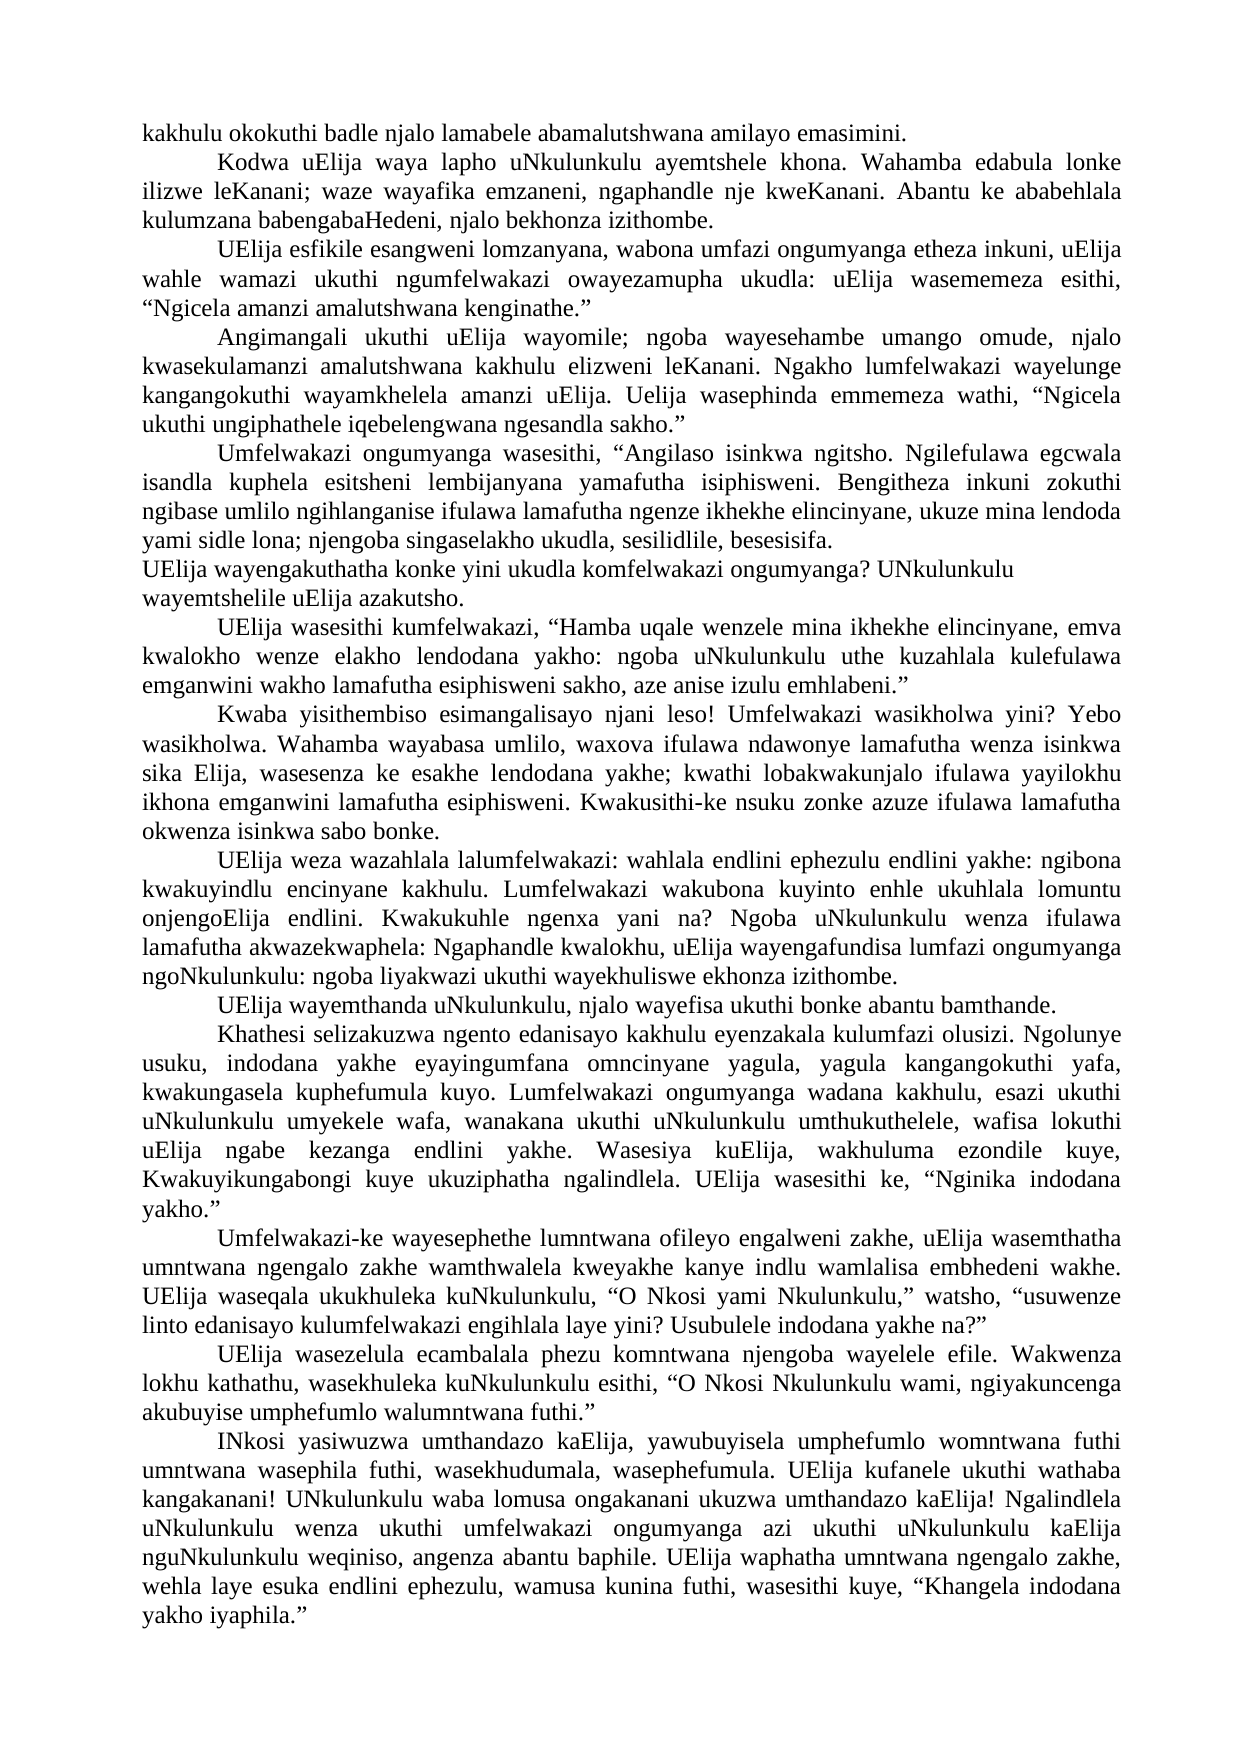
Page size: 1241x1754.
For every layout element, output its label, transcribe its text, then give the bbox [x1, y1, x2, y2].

text UElija weza wazahlala lalumfelwakazi: wahlala endlini ephezulu endlini yakhe: ngibona kwakuyindlu encinyane kakhulu. Lumfelwakazi wakubona kuyinto enhle ukuhlala lomuntu onjengoElija endlini. Kwakukuhle ngenxa yani na? Ngoba uNkulunkulu wenza ifulawa lamafutha akwazekwaphela: Ngaphandle kwalokhu, uElija wayengafundisa lumfazi ongumyanga ngoNkulunkulu: ngoba liyakwazi ukuthi wayekhuliswe ekhonza izithombe. [142, 845, 1122, 990]
text INkosi yasiwuzwa umthandazo kaElija, yawubuyisela umphefumlo womntwana futhi umntwana wasephila futhi, wasekhudumala, wasephefumula. UElija kufanele ukuthi wathaba kangakanani! UNkulunkulu waba lomusa ongakanani ukuzwa umthandazo kaElija! Ngalindlela uNkulunkulu wenza ukuthi umfelwakazi ongumyanga azi ukuthi uNkulunkulu kaElija nguNkulunkulu weqiniso, angenza abantu baphile. UElija waphatha umntwana ngengalo zakhe, wehla laye esuka endlini ephezulu, wamusa kunina futhi, wasesithi kuye, “Khangela indodana yakho iyaphila.” [142, 1426, 1122, 1629]
text Kwaba yisithembiso esimangalisayo njani leso! Umfelwakazi wasikholwa yini? Yebo wasikholwa. Wahamba wayabasa umlilo, waxova ifulawa ndawonye lamafutha wenza isinkwa sika Elija, wasesenza ke esakhe lendodana yakhe; kwathi lobakwakunjalo ifulawa yayilokhu ikhona emganwini lamafutha esiphisweni. Kwakusithi-ke nsuku zonke azuze ifulawa lamafutha okwenza isinkwa sabo bonke. [142, 699, 1122, 845]
text Angimangali ukuthi uElija wayomile; ngoba wayesehambe umango omude, njalo kwasekulamanzi amalutshwana kakhulu elizweni leKanani. Ngakho lumfelwakazi wayelunge kangangokuthi wayamkhelela amanzi uElija. Uelija wasephinda emmemeza wathi, “Ngicela ukuthi ungiphathele iqebelengwana ngesandla sakho.” [142, 322, 1122, 438]
text Kodwa uElija waya lapho uNkulunkulu ayemtshele khona. Wahamba edabula lonke ilizwe leKanani; waze wayafika emzaneni, ngaphandle nje kweKanani. Abantu ke ababehlala kulumzana babengabaHedeni, njalo bekhonza izithombe. [142, 147, 1122, 234]
text Khathesi selizakuzwa ngento edanisayo kakhulu eyenzakala kulumfazi olusizi. Ngolunye usuku, indodana yakhe eyayingumfana omncinyane yagula, yagula kangangokuthi yafa, kwakungasela kuphefumula kuyo. Lumfelwakazi ongumyanga wadana kakhulu, esazi ukuthi uNkulunkulu umyekele wafa, wanakana ukuthi uNkulunkulu umthukuthelele, wafisa lokuthi uElija ngabe kezanga endlini yakhe. Wasesiya kuElija, wakhuluma ezondile kuye, Kwakuyikungabongi kuye ukuziphatha ngalindlela. UElija wasesithi ke, “Nginika indodana yakho.” [142, 1019, 1122, 1222]
text UElija esfikile esangweni lomzanyana, wabona umfazi ongumyanga etheza inkuni, uElija wahle wamazi ukuthi ngumfelwakazi owayezamupha ukudla: uElija wasememeza esithi, “Ngicela amanzi amalutshwana kenginathe.” [142, 234, 1122, 322]
text UElija wayengakuthatha konke yini ukudla komfelwakazi ongumyanga? UNkulunkulu wayemtshelile uElija azakutsho. [142, 554, 1122, 612]
text Umfelwakazi-ke wayesephethe lumntwana ofileyo engalweni zakhe, uElija wasemthatha umntwana ngengalo zakhe wamthwalela kweyakhe kanye indlu wamlalisa embhedeni wakhe. UElija waseqala ukukhuleka kuNkulunkulu, “O Nkosi yami Nkulunkulu,” watsho, “usuwenze linto edanisayo kulumfelwakazi engihlala laye yini? Usubulele indodana yakhe na?” [142, 1222, 1122, 1339]
text kakhulu okokuthi badle njalo lamabele abamalutshwana amilayo emasimini. [142, 118, 1122, 147]
text UElija wasezelula ecambalala phezu komntwana njengoba wayelele efile. Wakwenza lokhu kathathu, wasekhuleka kuNkulunkulu esithi, “O Nkosi Nkulunkulu wami, ngiyakuncenga akubuyise umphefumlo walumntwana futhi.” [142, 1339, 1122, 1426]
text UElija wayemthanda uNkulunkulu, njalo wayefisa ukuthi bonke abantu bamthande. [142, 990, 1122, 1019]
text Umfelwakazi ongumyanga wasesithi, “Angilaso isinkwa ngitsho. Ngilefulawa egcwala isandla kuphela esitsheni lembijanyana yamafutha isiphisweni. Bengitheza inkuni zokuthi ngibase umlilo ngihlanganise ifulawa lamafutha ngenze ikhekhe elincinyane, ukuze mina lendoda yami sidle lona; njengoba singaselakho ukudla, sesilidlile, besesisifa. [142, 438, 1122, 554]
text UElija wasesithi kumfelwakazi, “Hamba uqale wenzele mina ikhekhe elincinyane, emva kwalokho wenze elakho lendodana yakho: ngoba uNkulunkulu uthe kuzahlala kulefulawa emganwini wakho lamafutha esiphisweni sakho, aze anise izulu emhlabeni.” [142, 612, 1122, 699]
